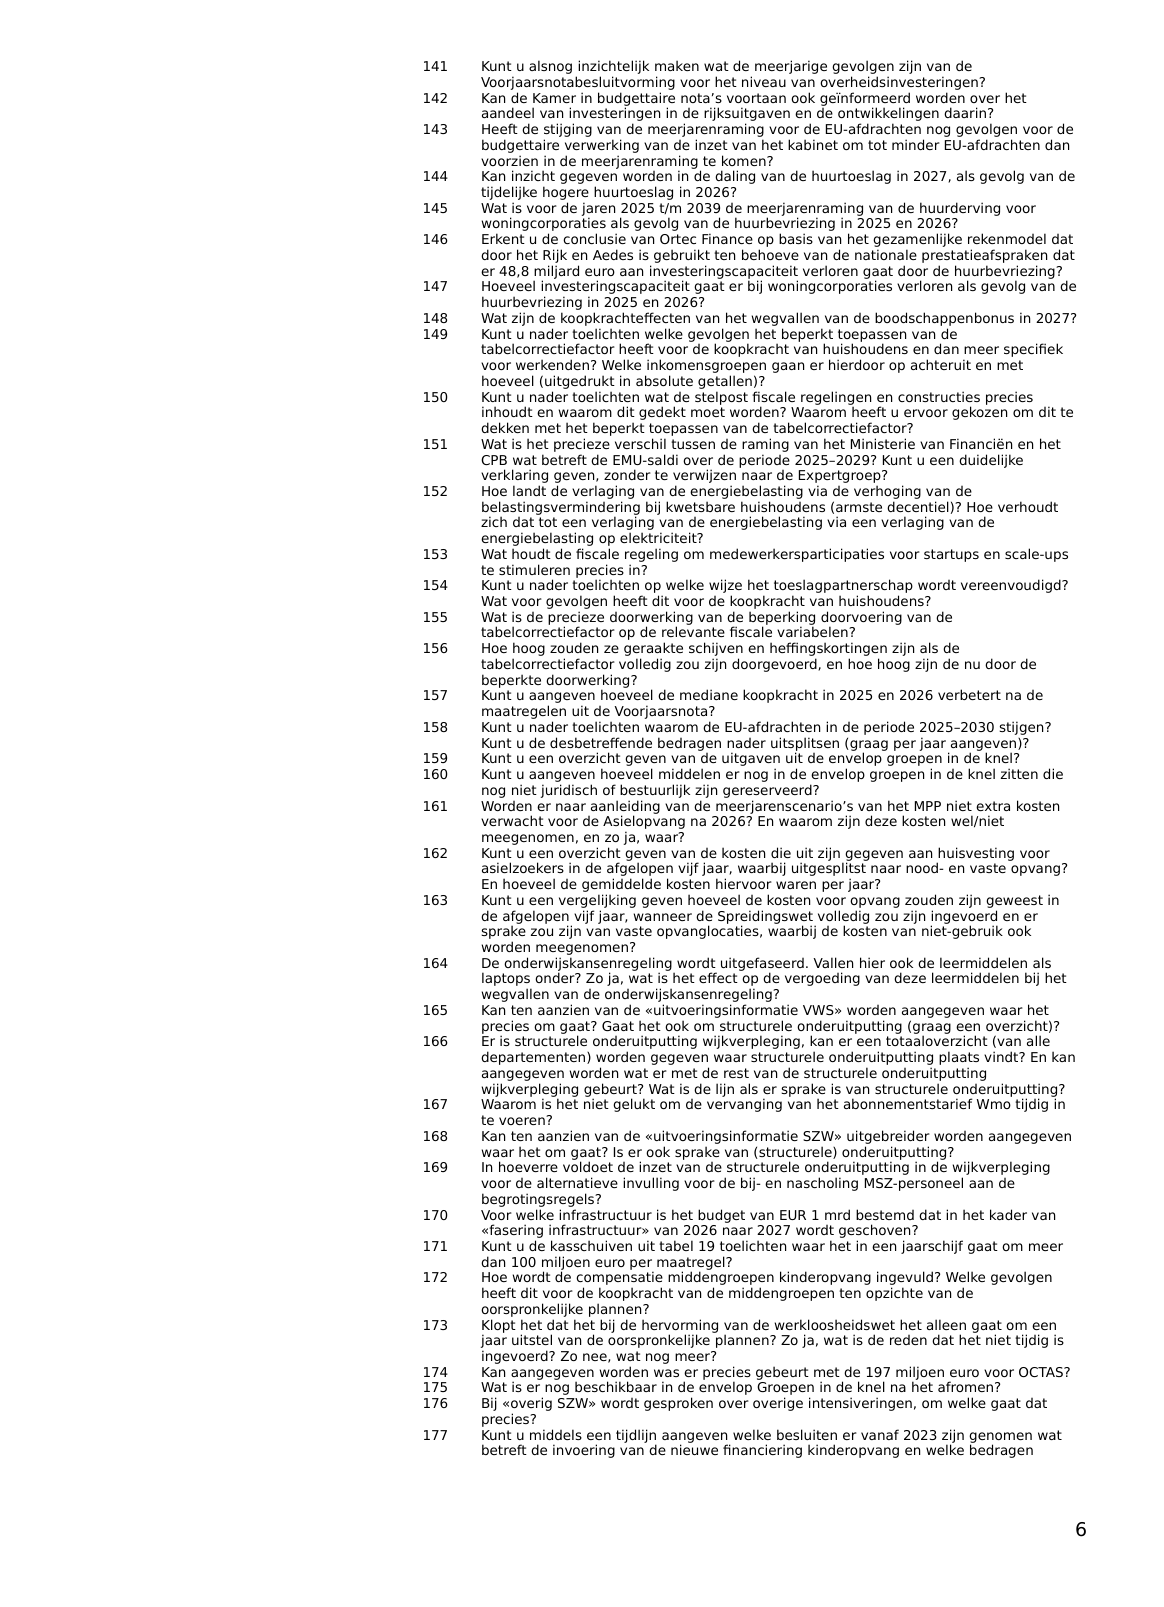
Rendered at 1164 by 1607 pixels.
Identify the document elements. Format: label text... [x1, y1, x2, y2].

table_cell Hoe wordt de compensatie middengroepen kinderopvang ingevuld? Welke gevolgen heeft dit voor de koopkracht van de middengroepen ten opzichte van de oorspronkelijke plannen? [475, 1270, 1087, 1317]
table_cell 172 [422, 1270, 475, 1317]
table_cell Wat is de precieze doorwerking van de beperking doorvoering van de tabelcorrectiefactor op de relevante fiscale variabelen? [475, 610, 1087, 641]
table_cell Hoe hoog zouden ze geraakte schijven en heffingskortingen zijn als de tabelcorrectiefactor volledig zou zijn doorgevoerd, en hoe hoog zijn de nu door de beperkte doorwerking? [475, 641, 1087, 688]
table_cell 165 [422, 1003, 475, 1034]
table_cell Heeft de stijging van de meerjarenraming voor de EU-afdrachten nog gevolgen voor de budgettaire verwerking van de inzet van het kabinet om tot minder EU-afdrachten dan voorzien in de meerjarenraming te komen? [475, 122, 1087, 169]
table_cell Kunt u alsnog inzichtelijk maken wat de meerjarige gevolgen zijn van de Voorjaarsnotabesluitvorming voor het niveau van overheidsinvesteringen? [475, 59, 1087, 91]
table_cell 154 [422, 578, 475, 609]
table_cell 169 [422, 1160, 475, 1207]
table_cell Kunt u een overzicht geven van de uitgaven uit de envelop groepen in de knel? [475, 751, 1087, 767]
table_cell In hoeverre voldoet de inzet van de structurele onderuitputting in de wijkverpleging voor de alternatieve invulling voor de bij- en nascholing MSZ-personeel aan de begrotingsregels? [475, 1160, 1087, 1207]
table_cell Worden er naar aanleiding van de meerjarenscenario’s van het MPP niet extra kosten verwacht voor de Asielopvang na 2026? En waarom zijn deze kosten wel/niet meegenomen, en zo ja, waar? [475, 798, 1087, 846]
table_cell 170 [422, 1207, 475, 1239]
table_cell Voor welke infrastructuur is het budget van EUR 1 mrd bestemd dat in het kader van «fasering infrastructuur» van 2026 naar 2027 wordt geschoven? [475, 1207, 1087, 1239]
table_cell 156 [422, 641, 475, 688]
table_cell Kunt u middels een tijdlijn aangeven welke besluiten er vanaf 2023 zijn genomen wat betreft de invoering van de nieuwe financiering kinderopvang en welke bedragen [475, 1428, 1087, 1459]
table_cell Kunt u een vergelijking geven hoeveel de kosten voor opvang zouden zijn geweest in de afgelopen vijf jaar, wanneer de Spreidingswet volledig zou zijn ingevoerd en er sprake zou zijn van vaste opvanglocaties, waarbij de kosten van niet-gebruik ook worden meegenomen? [475, 893, 1087, 956]
table_cell 166 [422, 1034, 475, 1097]
table_cell Kunt u nader toelichten op welke wijze het toeslagpartnerschap wordt vereenvoudigd? Wat voor gevolgen heeft dit voor de koopkracht van huishoudens? [475, 578, 1087, 609]
table_cell Kunt u nader toelichten waarom de EU-afdrachten in de periode 2025–2030 stijgen? Kunt u de desbetreffende bedragen nader uitsplitsen (graag per jaar aangeven)? [475, 720, 1087, 751]
table_cell 157 [422, 688, 475, 720]
table_cell Bij «overig SZW» wordt gesproken over overige intensiveringen, om welke gaat dat precies? [475, 1396, 1087, 1427]
table_cell 142 [422, 91, 475, 122]
table_cell 141 [422, 59, 475, 91]
table_cell Kan de Kamer in budgettaire nota’s voortaan ook geïnformeerd worden over het aandeel van investeringen in de rijksuitgaven en de ontwikkelingen daarin? [475, 91, 1087, 122]
table_cell 150 [422, 389, 475, 437]
table_cell 159 [422, 751, 475, 767]
table_cell 152 [422, 484, 475, 547]
table_cell Er is structurele onderuitputting wijkverpleging, kan er een totaaloverzicht (van alle departementen) worden gegeven waar structurele onderuitputting plaats vindt? En kan aangegeven worden wat er met de rest van de structurele onderuitputting wijkverpleging gebeurt? Wat is de lijn als er sprake is van structurele onderuitputting? [475, 1034, 1087, 1097]
table_cell Wat is voor de jaren 2025 t/m 2039 de meerjarenraming van de huurderving voor woningcorporaties als gevolg van de huurbevriezing in 2025 en 2026? [475, 201, 1087, 232]
table_cell Hoeveel investeringscapaciteit gaat er bij woningcorporaties verloren als gevolg van de huurbevriezing in 2025 en 2026? [475, 279, 1087, 311]
table_cell Waarom is het niet gelukt om de vervanging van het abonnementstarief Wmo tijdig in te voeren? [475, 1097, 1087, 1129]
table_cell Kunt u nader toelichten wat de stelpost fiscale regelingen en constructies precies inhoudt en waarom dit gedekt moet worden? Waarom heeft u ervoor gekozen om dit te dekken met het beperkt toepassen van de tabelcorrectiefactor? [475, 389, 1087, 437]
table_cell 177 [422, 1428, 475, 1459]
table_cell Klopt het dat het bij de hervorming van de werkloosheidswet het alleen gaat om een jaar uitstel van de oorspronkelijke plannen? Zo ja, wat is de reden dat het niet tijdig is ingevoerd? Zo nee, wat nog meer? [475, 1318, 1087, 1364]
table_cell Wat is er nog beschikbaar in de envelop Groepen in de knel na het afromen? [475, 1380, 1087, 1396]
table_cell Erkent u de conclusie van Ortec Finance op basis van het gezamenlijke rekenmodel dat door het Rijk en Aedes is gebruikt ten behoeve van de nationale prestatieafspraken dat er 48,8 miljard euro aan investeringscapaciteit verloren gaat door de huurbevriezing? [475, 232, 1087, 279]
table_cell 176 [422, 1396, 475, 1427]
table_cell Kan aangegeven worden was er precies gebeurt met de 197 miljoen euro voor OCTAS? [475, 1365, 1087, 1380]
table_cell Wat zijn de koopkrachteffecten van het wegvallen van de boodschappenbonus in 2027? [475, 311, 1087, 326]
table_cell 143 [422, 122, 475, 169]
table_cell 145 [422, 201, 475, 232]
table_cell 144 [422, 169, 475, 201]
table_cell Hoe landt de verlaging van de energiebelasting via de verhoging van de belastingsvermindering bij kwetsbare huishoudens (armste decentiel)? Hoe verhoudt zich dat tot een verlaging van de energiebelasting via een verlaging van de energiebelasting op elektriciteit? [475, 484, 1087, 547]
table_cell De onderwijskansenregeling wordt uitgefaseerd. Vallen hier ook de leermiddelen als laptops onder? Zo ja, wat is het effect op de vergoeding van deze leermiddelen bij het wegvallen van de onderwijskansenregeling? [475, 956, 1087, 1003]
table_cell 164 [422, 956, 475, 1003]
table_cell Kunt u aangeven hoeveel middelen er nog in de envelop groepen in de knel zitten die nog niet juridisch of bestuurlijk zijn gereserveerd? [475, 767, 1087, 798]
table_cell 163 [422, 893, 475, 956]
table_cell 153 [422, 547, 475, 578]
table_cell Kan ten aanzien van de «uitvoeringsinformatie VWS» worden aangegeven waar het precies om gaat? Gaat het ook om structurele onderuitputting (graag een overzicht)? [475, 1003, 1087, 1034]
table_cell 168 [422, 1129, 475, 1160]
table_cell Kunt u de kasschuiven uit tabel 19 toelichten waar het in een jaarschijf gaat om meer dan 100 miljoen euro per maatregel? [475, 1239, 1087, 1270]
table_cell 148 [422, 311, 475, 326]
table_cell Wat houdt de fiscale regeling om medewerkersparticipaties voor startups en scale-ups te stimuleren precies in? [475, 547, 1087, 578]
table_cell 149 [422, 326, 475, 389]
table_cell 160 [422, 767, 475, 798]
table_cell 147 [422, 279, 475, 311]
table_cell Kunt u een overzicht geven van de kosten die uit zijn gegeven aan huisvesting voor asielzoekers in de afgelopen vijf jaar, waarbij uitgesplitst naar nood- en vaste opvang? En hoeveel de gemiddelde kosten hiervoor waren per jaar? [475, 846, 1087, 893]
table_cell 174 [422, 1365, 475, 1380]
table_cell 175 [422, 1380, 475, 1396]
table_cell 173 [422, 1318, 475, 1364]
table_cell 155 [422, 610, 475, 641]
table_cell 158 [422, 720, 475, 751]
table_cell Kunt u nader toelichten welke gevolgen het beperkt toepassen van de tabelcorrectiefactor heeft voor de koopkracht van huishoudens en dan meer specifiek voor werkenden? Welke inkomensgroepen gaan er hierdoor op achteruit en met hoeveel (uitgedrukt in absolute getallen)? [475, 326, 1087, 389]
table_cell 171 [422, 1239, 475, 1270]
table_cell 162 [422, 846, 475, 893]
table_cell 161 [422, 798, 475, 846]
table_cell 167 [422, 1097, 475, 1129]
table_cell Kunt u aangeven hoeveel de mediane koopkracht in 2025 en 2026 verbetert na de maatregelen uit de Voorjaarsnota? [475, 688, 1087, 720]
table_cell 151 [422, 437, 475, 484]
table_cell Kan ten aanzien van de «uitvoeringsinformatie SZW» uitgebreider worden aangegeven waar het om gaat? Is er ook sprake van (structurele) onderuitputting? [475, 1129, 1087, 1160]
table_cell Wat is het precieze verschil tussen de raming van het Ministerie van Financiën en het CPB wat betreft de EMU-saldi over de periode 2025–2029? Kunt u een duidelijke verklaring geven, zonder te verwijzen naar de Expertgroep? [475, 437, 1087, 484]
table_cell Kan inzicht gegeven worden in de daling van de huurtoeslag in 2027, als gevolg van de tijdelijke hogere huurtoeslag in 2026? [475, 169, 1087, 201]
table_cell 146 [422, 232, 475, 279]
